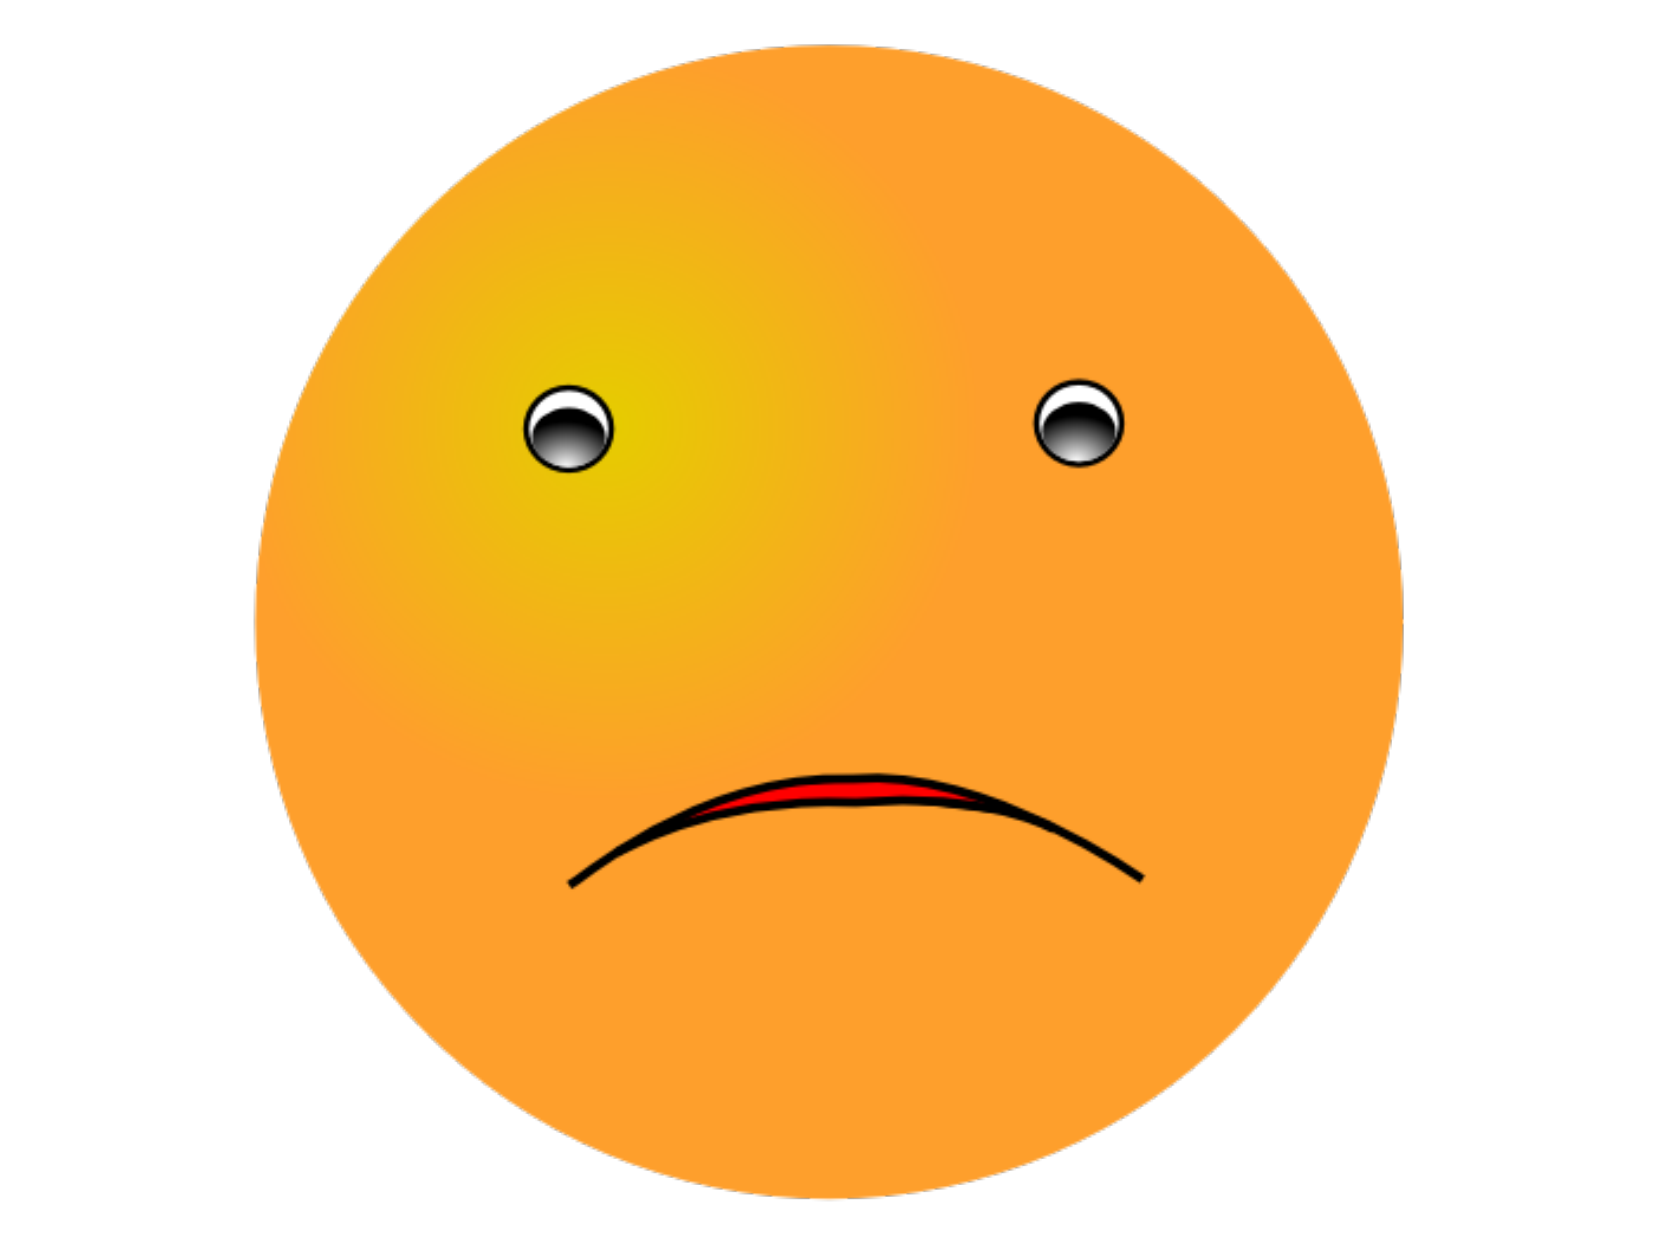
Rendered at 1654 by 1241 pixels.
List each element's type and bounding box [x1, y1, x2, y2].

picture [236, 29, 1418, 1211]
